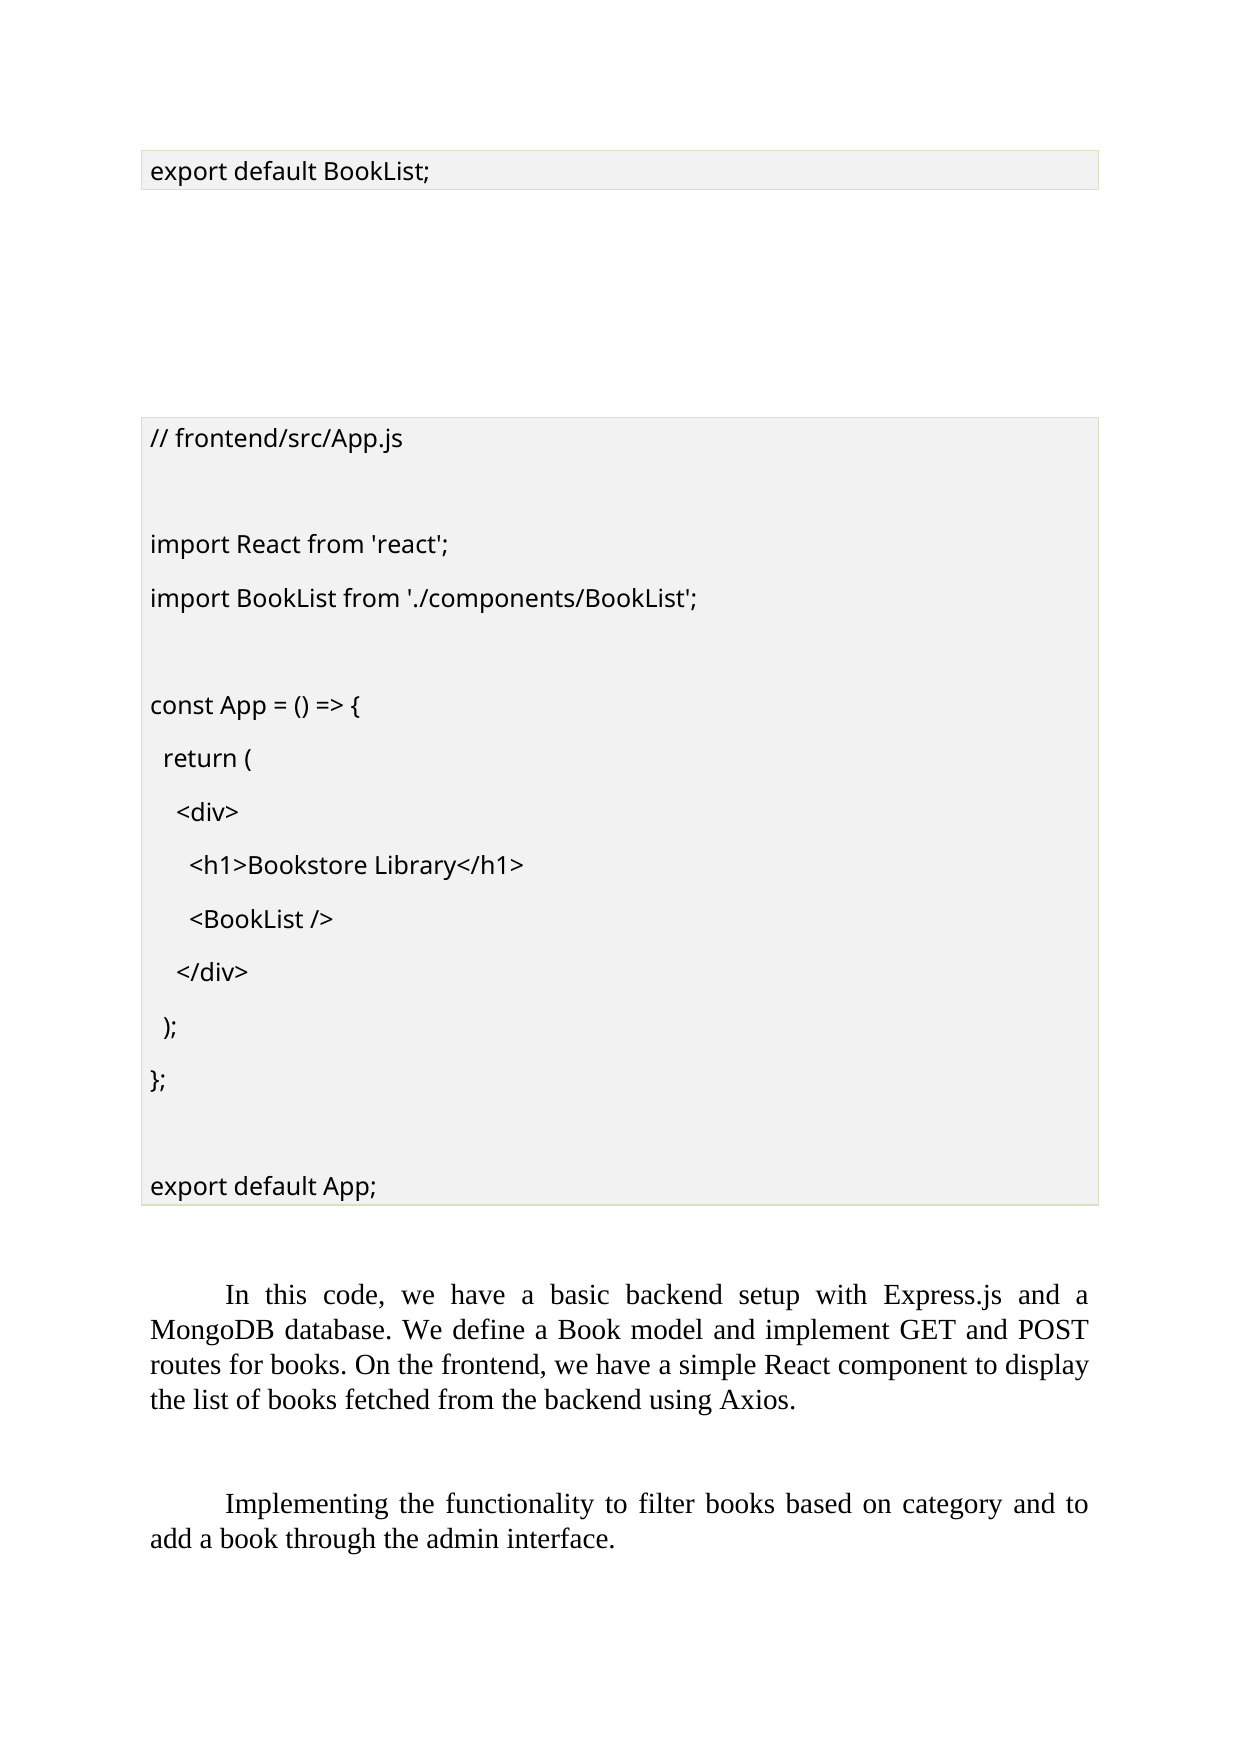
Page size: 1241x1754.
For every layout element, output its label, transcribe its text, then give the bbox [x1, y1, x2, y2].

text <div> [142, 791, 1098, 828]
text const App = () => { [142, 684, 1098, 722]
text return ( [142, 738, 1098, 775]
text In this code, we have a basic backend setup with Express.js and a MongoDB database. We define a Book model and implement GET and POST routes for books. On the frontend, we have a simple React component to display the list of books fetched from the backend using Axios. [150, 1277, 1090, 1416]
text export default App; [142, 1165, 1098, 1204]
text import BookList from './components/BookList'; [142, 577, 1098, 615]
text // frontend/src/App.js [142, 418, 1098, 454]
text </div> [142, 952, 1098, 989]
text export default BookList; [142, 151, 1098, 189]
text <h1>Bookstore Library</h1> [142, 845, 1098, 882]
text <BookList /> [142, 898, 1098, 935]
text Implementing the functionality to filter books based on category and to add a book through the admin interface. [150, 1486, 1090, 1555]
text ); [142, 1005, 1098, 1042]
text }; [142, 1058, 1098, 1096]
text import React from 'react'; [142, 524, 1098, 561]
